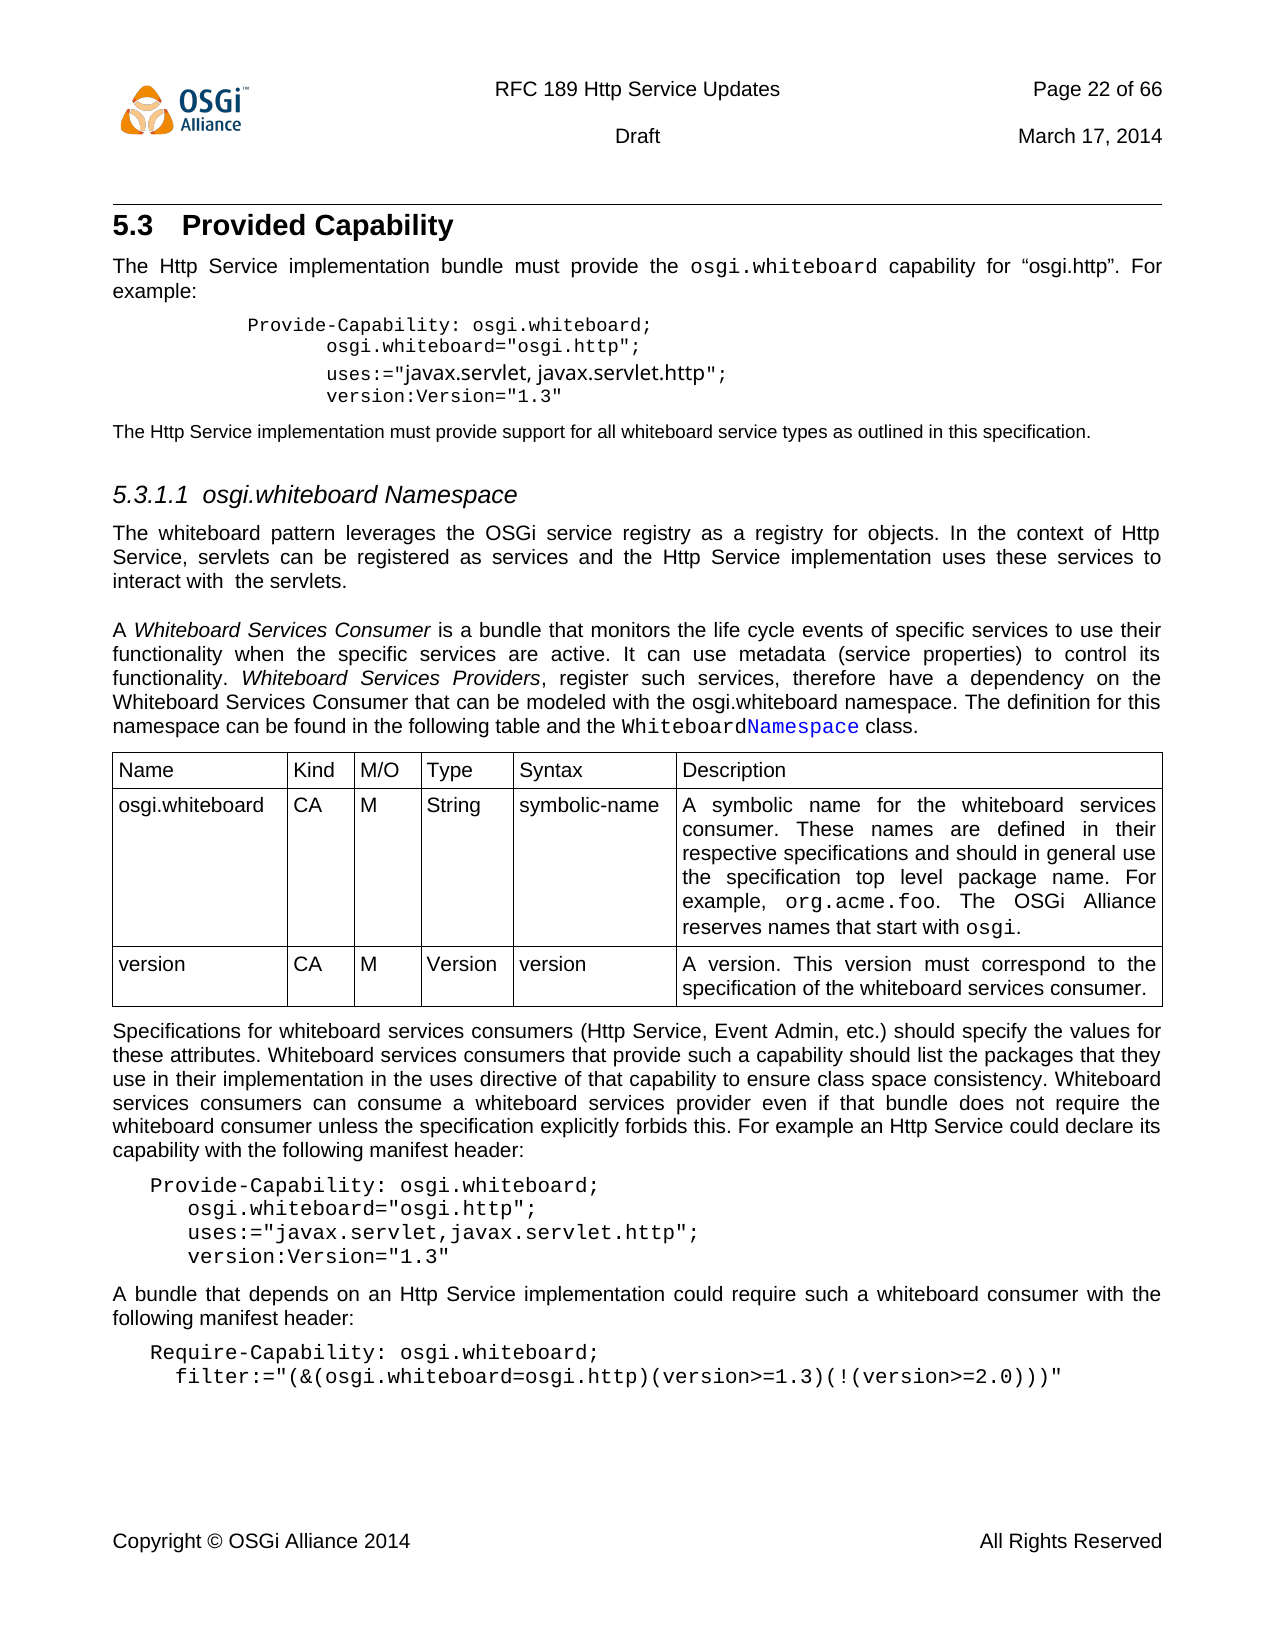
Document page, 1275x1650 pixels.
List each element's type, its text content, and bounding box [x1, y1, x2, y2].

text uses:="javax.servlet, javax.servlet.http"; [247, 358, 1162, 387]
subtitle osgi.whiteboard Namespace [112, 479, 1162, 508]
table_cell osgi.whiteboard [113, 789, 287, 946]
table_cell symbolic-name [514, 789, 676, 946]
text The whiteboard pattern leverages the OSGi service registry as a registry for objects. In the context of Http Service, servlets can be registered as services and the Http Service implementation uses these services to interact with the servlets. [112, 521, 1162, 593]
text version:Version="1.3" [112, 1246, 1162, 1269]
text uses:="javax.servlet,javax.servlet.http"; [112, 1222, 1162, 1246]
table_cell A symbolic name for the whiteboard services consumer. These names are defined in their respective specifications and should in general use the specification top level package name. For example, org.acme.foo. The OSGi Alliance reserves names that start with osgi. [677, 789, 1162, 946]
table_header M/O [355, 753, 421, 787]
picture [113, 78, 257, 142]
text The Http Service implementation bundle must provide the osgi.whiteboard capability for “osgi.http”. For example: [112, 253, 1162, 303]
table_cell A version. This version must correspond to the specification of the whiteboard services consumer. [677, 947, 1162, 1006]
table_cell version [113, 947, 287, 1006]
table_header Description [677, 753, 1162, 787]
text Provide-Capability: osgi.whiteboard; [112, 1175, 1162, 1198]
text Provide-Capability: osgi.whiteboard; [247, 316, 1162, 337]
table_header Name [113, 753, 287, 787]
table_header Kind [288, 753, 354, 787]
text A Whiteboard Services Consumer is a bundle that monitors the life cycle events of specific services to use their functionality when the specific services are active. It can use metadata (service properties) to control its functionality. Whiteboard Services Providers, register such services, therefore have a dependency on the Whiteboard Services Consumer that can be modeled with the osgi.whiteboard namespace. The definition for this namespace can be found in the following table and the WhiteboardNamespace class. [112, 618, 1162, 739]
table_header Type [422, 753, 513, 787]
text osgi.whiteboard="osgi.http"; [112, 1198, 1162, 1222]
table_header Syntax [514, 753, 676, 787]
subtitle Provided Capability [112, 205, 1162, 241]
table_cell CA [288, 947, 354, 1006]
text Specifications for whiteboard services consumers (Http Service, Event Admin, etc.) should specify the values for these attributes. Whiteboard services consumers that provide such a capability should list the packages that they use in their implementation in the uses directive of that capability to ensure class space consistency. Whiteboard services consumers can consume a whiteboard services provider even if that bundle does not require the whiteboard consumer unless the specification explicitly forbids this. For example an Http Service could declare its capability with the following manifest header: [112, 1018, 1162, 1162]
table_cell String [422, 789, 513, 946]
text A bundle that depends on an Http Service implementation could require such a whiteboard consumer with the following manifest header: [112, 1282, 1162, 1330]
text Require-Capability: osgi.whiteboard; [112, 1342, 1162, 1366]
text osgi.whiteboard="osgi.http"; [247, 337, 1162, 358]
table_cell Version [422, 947, 513, 1006]
text version:Version="1.3" [247, 387, 1162, 408]
table_cell M [355, 947, 421, 1006]
text The Http Service implementation must provide support for all whiteboard service types as outlined in this specification. [112, 421, 1162, 442]
table_cell M [355, 789, 421, 946]
table_cell CA [288, 789, 354, 946]
text filter:="(&(osgi.whiteboard=osgi.http)(version>=1.3)(!(version>=2.0)))" [112, 1366, 1162, 1389]
table_cell version [514, 947, 676, 1006]
